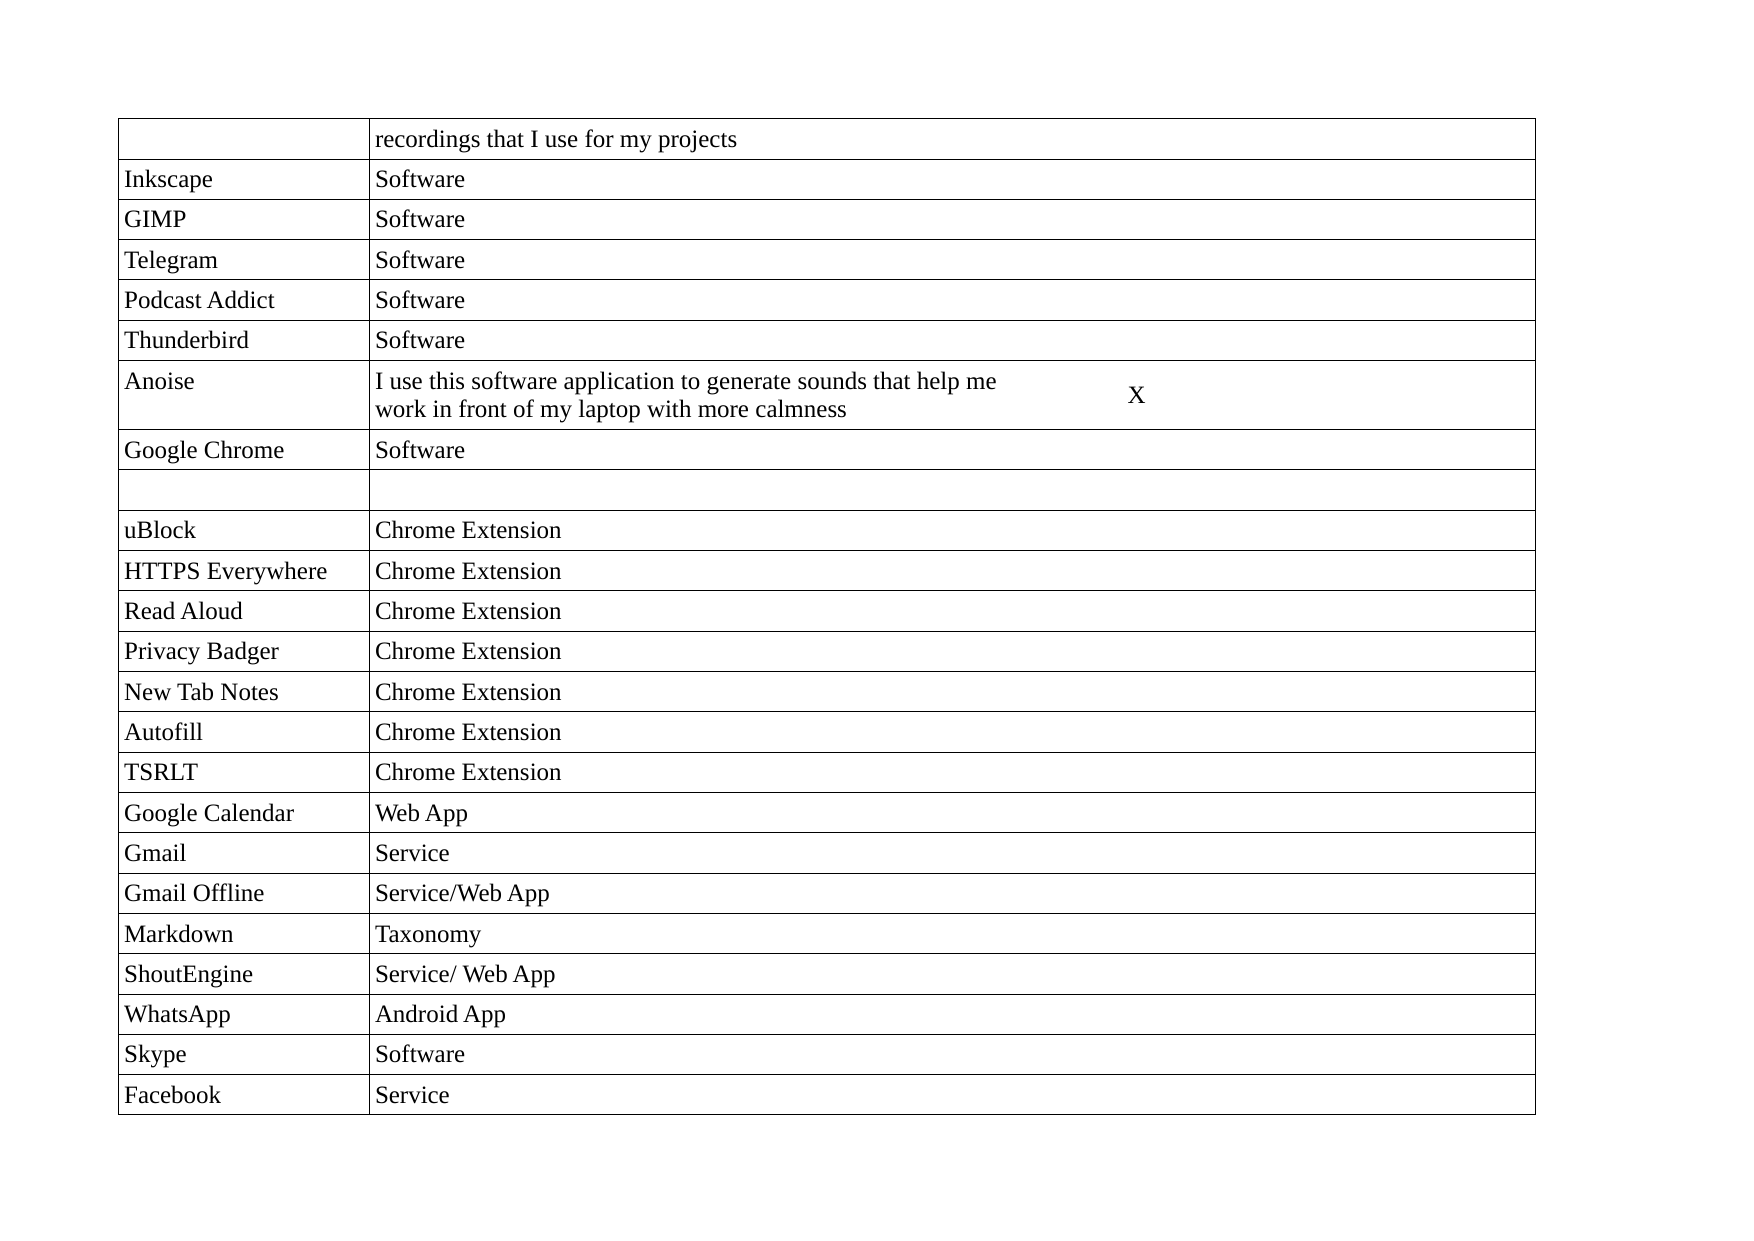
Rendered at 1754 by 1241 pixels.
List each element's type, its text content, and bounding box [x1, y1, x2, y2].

table_cell Privacy Badger [119, 632, 369, 671]
table_cell [1254, 632, 1535, 671]
table_cell [119, 119, 369, 158]
table_cell Chrome Extension [370, 672, 1019, 711]
table_cell [1254, 280, 1535, 320]
table_cell Software [370, 430, 1019, 469]
table_cell [1254, 200, 1535, 239]
table_cell Skype [119, 1035, 369, 1074]
table_cell [1254, 874, 1535, 913]
table_cell Autofill [119, 712, 369, 752]
table_cell [1254, 954, 1535, 993]
table_cell [1019, 119, 1253, 158]
table_cell Chrome Extension [370, 753, 1019, 792]
table_cell uBlock [119, 511, 369, 550]
table_cell [1019, 511, 1253, 550]
table_cell [1019, 672, 1253, 711]
table_cell X [1019, 361, 1253, 429]
table_cell Chrome Extension [370, 632, 1019, 671]
table_cell I use this software application to generate sounds that help me work in front of my laptop with more calmness [370, 361, 1019, 429]
table_cell [1254, 1035, 1535, 1074]
table_cell HTTPS Everywhere [119, 551, 369, 590]
table_cell GIMP [119, 200, 369, 239]
table_cell [1019, 1035, 1253, 1074]
table_cell recordings that I use for my projects [370, 119, 1019, 158]
table_cell TSRLT [119, 753, 369, 792]
table_cell Telegram [119, 240, 369, 279]
table_cell [1019, 753, 1253, 792]
table_cell WhatsApp [119, 995, 369, 1034]
table_cell Software [370, 280, 1019, 320]
table_cell Service/Web App [370, 874, 1019, 913]
table_cell [1019, 954, 1253, 993]
table_cell [1254, 321, 1535, 360]
table_cell [1019, 914, 1253, 953]
table_cell Thunderbird [119, 321, 369, 360]
table_cell [1019, 833, 1253, 872]
table_cell Inkscape [119, 160, 369, 199]
table_cell [1254, 672, 1535, 711]
table_cell Service [370, 1075, 1019, 1114]
table_cell Chrome Extension [370, 712, 1019, 752]
table_cell [1254, 995, 1535, 1034]
table_cell Podcast Addict [119, 280, 369, 320]
table_cell [1254, 430, 1535, 469]
table_cell [1254, 551, 1535, 590]
table_cell [1254, 240, 1535, 279]
table_cell [1254, 1075, 1535, 1114]
table_cell [1254, 712, 1535, 752]
table_cell [1254, 361, 1535, 429]
table_cell [1254, 833, 1535, 872]
table_cell [1019, 200, 1253, 239]
table_cell [1019, 280, 1253, 320]
table_cell ShoutEngine [119, 954, 369, 993]
table_cell [1019, 712, 1253, 752]
table_cell Chrome Extension [370, 551, 1019, 590]
table_cell Chrome Extension [370, 511, 1019, 550]
table_cell Software [370, 160, 1019, 199]
table_cell Service/ Web App [370, 954, 1019, 993]
table_cell [1019, 321, 1253, 360]
table_cell [1254, 160, 1535, 199]
table_cell [1254, 591, 1535, 631]
table_cell Google Chrome [119, 430, 369, 469]
table_cell [1254, 119, 1535, 158]
table_cell [1254, 753, 1535, 792]
table_cell [1019, 240, 1253, 279]
table_cell Software [370, 1035, 1019, 1074]
table_cell [1019, 1075, 1253, 1114]
table_cell [1019, 551, 1253, 590]
table_cell Markdown [119, 914, 369, 953]
table_cell Service [370, 833, 1019, 872]
table_cell [1254, 511, 1535, 550]
table_cell Taxonomy [370, 914, 1019, 953]
table_cell Gmail Offline [119, 874, 369, 913]
table_cell [1254, 793, 1535, 832]
table_cell New Tab Notes [119, 672, 369, 711]
table_cell [1019, 430, 1253, 469]
table_cell [370, 470, 1019, 510]
table_cell Web App [370, 793, 1019, 832]
table_cell Software [370, 321, 1019, 360]
table_cell Facebook [119, 1075, 369, 1114]
table_cell [1019, 874, 1253, 913]
table_cell [1019, 632, 1253, 671]
table_cell [1254, 914, 1535, 953]
table_cell [1019, 995, 1253, 1034]
table_cell Software [370, 200, 1019, 239]
table_cell Chrome Extension [370, 591, 1019, 631]
table_cell Google Calendar [119, 793, 369, 832]
table_cell [1019, 160, 1253, 199]
table_cell [1019, 591, 1253, 631]
table_cell Software [370, 240, 1019, 279]
table_cell Gmail [119, 833, 369, 872]
table_cell [1019, 793, 1253, 832]
table_cell [1254, 470, 1535, 510]
table_cell Anoise [119, 361, 369, 429]
table_cell Read Aloud [119, 591, 369, 631]
table_cell [1019, 470, 1253, 510]
table_cell Android App [370, 995, 1019, 1034]
table_cell [119, 470, 369, 510]
